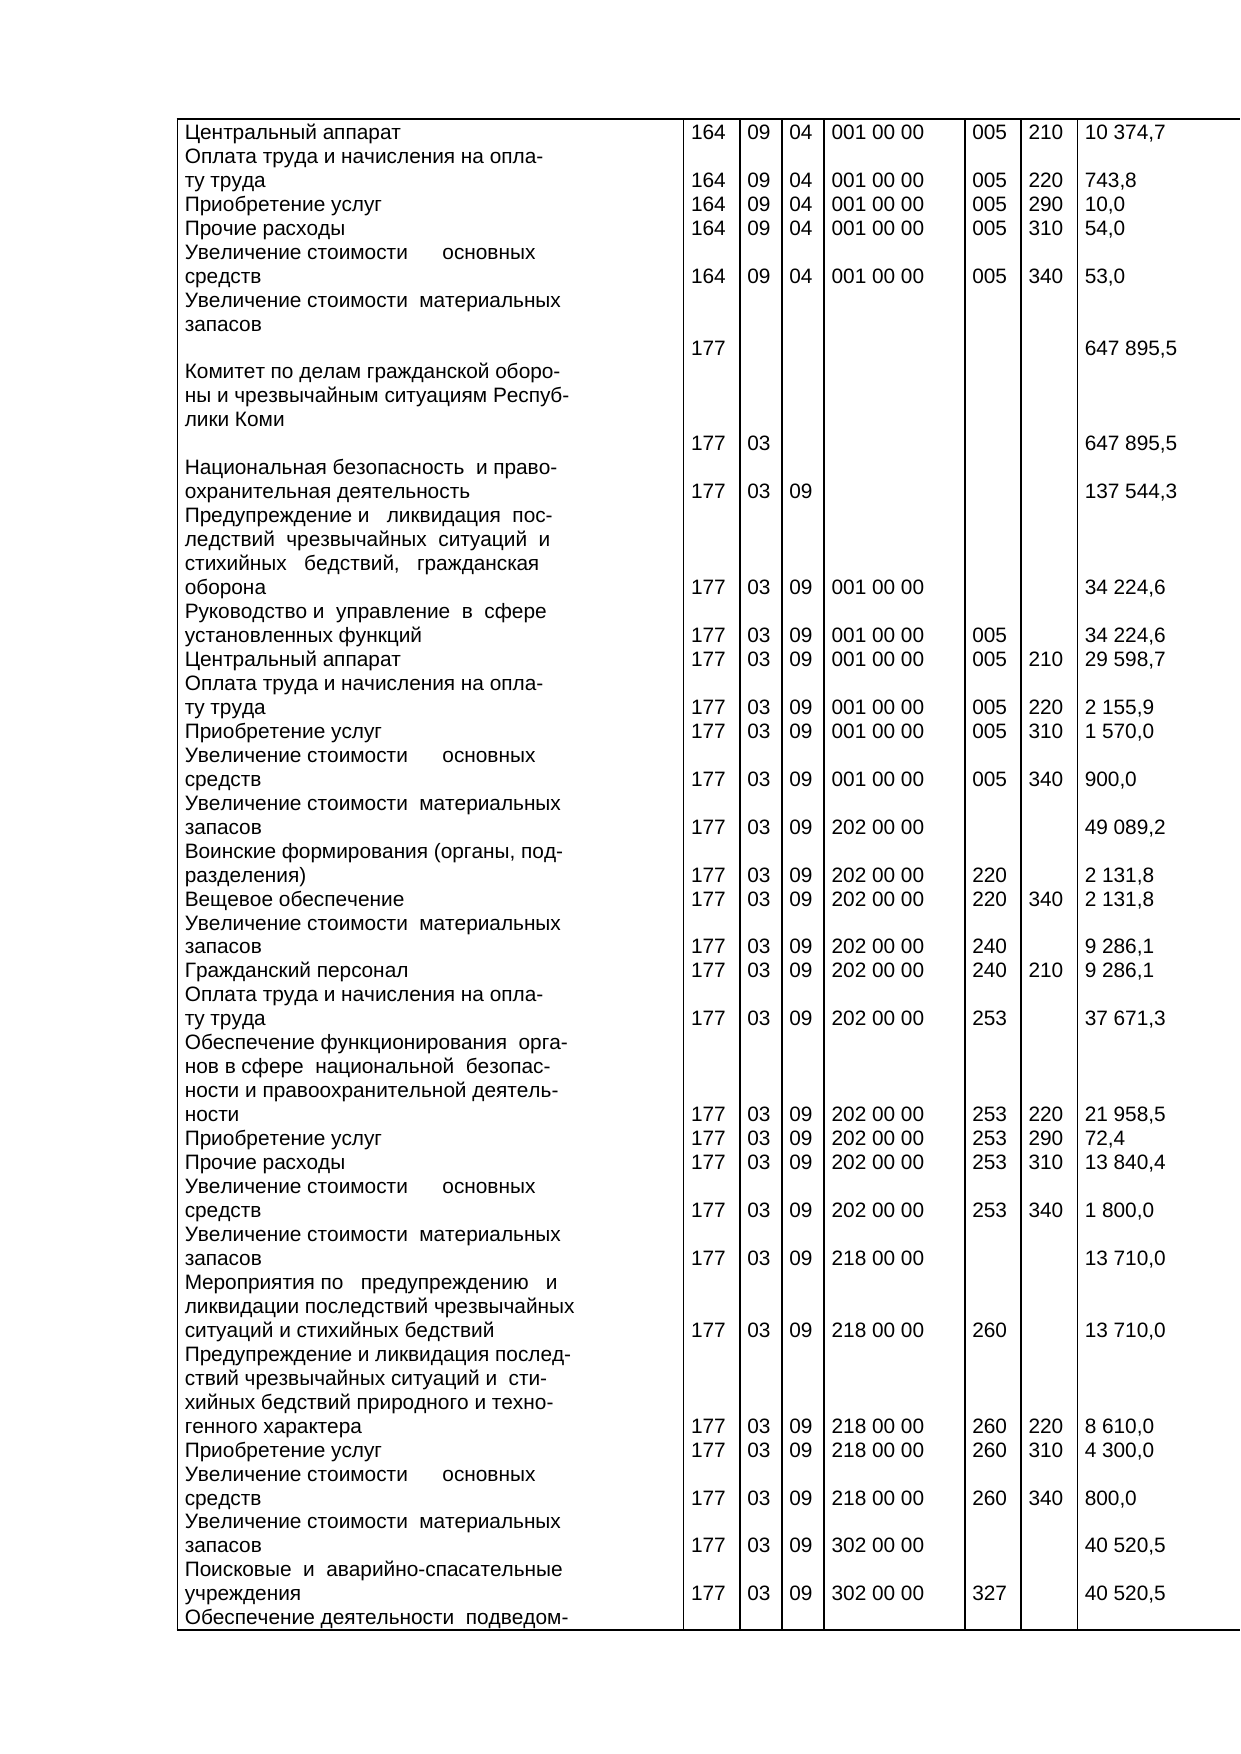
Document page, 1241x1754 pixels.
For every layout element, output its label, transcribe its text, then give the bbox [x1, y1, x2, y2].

table_cell 164 164 164 164 164 177 177 177 177 177 177 177 177 177 177 177 177 177 177 177 177 177 177 177 177 177 177 177 177 177 177 [684, 120, 739, 1629]
table_cell 001 00 00 001 00 00 001 00 00 001 00 00 001 00 00 001 00 00 001 00 00 001 00 00 001 00 00 001 00 00 001 00 00 202 00 00 202 00 00 202 00 00 202 00 00 202 00 00 202 00 00 202 00 00 202 00 00 202 00 00 202 00 00 218 00 00 218 00 00 218 00 00 218 00 00 218 00 00 302 00 00 302 00 00 [825, 120, 964, 1629]
table_cell 04 04 04 04 04 09 09 09 09 09 09 09 09 09 09 09 09 09 09 09 09 09 09 09 09 09 09 09 09 [783, 120, 823, 1629]
table_cell 210 220 290 310 340 210 220 310 340 340 210 220 290 310 340 220 310 340 [1022, 120, 1077, 1629]
table_cell 10 374,7 743,8 10,0 54,0 53,0 647 895,5 647 895,5 137 544,3 34 224,6 34 224,6 29 598,7 2 155,9 1 570,0 900,0 49 089,2 2 131,8 2 131,8 9 286,1 9 286,1 37 671,3 21 958,5 72,4 13 840,4 1 800,0 13 710,0 13 710,0 8 610,0 4 300,0 800,0 40 520,5 40 520,5 [1078, 120, 1240, 1629]
table_cell Центральный аппарат Оплата труда и начисления на опла- ту труда Приобретение услуг Прочие расходы Увеличение стоимости основных средств Увеличение стоимости материальных запасов Комитет по делам гражданской оборо- ны и чрезвычайным ситуациям Респуб- лики Коми Национальная безопасность и право- охранительная деятельность Предупреждение и ликвидация пос- ледствий чрезвычайных ситуаций и стихийных бедствий, гражданская оборона Руководство и управление в сфере установленных функций Центральный аппарат Оплата труда и начисления на опла- ту труда Приобретение услуг Увеличение стоимости основных средств Увеличение стоимости материальных запасов Воинские формирования (органы, под- разделения) Вещевое обеспечение Увеличение стоимости материальных запасов Гражданский персонал Оплата труда и начисления на опла- ту труда Обеспечение функционирования орга- нов в сфере национальной безопас- ности и правоохранительной деятель- ности Приобретение услуг Прочие расходы Увеличение стоимости основных средств Увеличение стоимости материальных запасов Мероприятия по предупреждению и ликвидации последствий чрезвычайных ситуаций и стихийных бедствий Предупреждение и ликвидация послед- ствий чрезвычайных ситуаций и сти- хийных бедствий природного и техно- генного характера Приобретение услуг Увеличение стоимости основных средств Увеличение стоимости материальных запасов Поисковые и аварийно-спасательные учреждения Обеспечение деятельности подведом- [178, 120, 683, 1629]
table_cell 09 09 09 09 09 03 03 03 03 03 03 03 03 03 03 03 03 03 03 03 03 03 03 03 03 03 03 03 03 03 [741, 120, 781, 1629]
table_cell 005 005 005 005 005 005 005 005 005 005 220 220 240 240 253 253 253 253 253 260 260 260 260 327 [966, 120, 1020, 1629]
